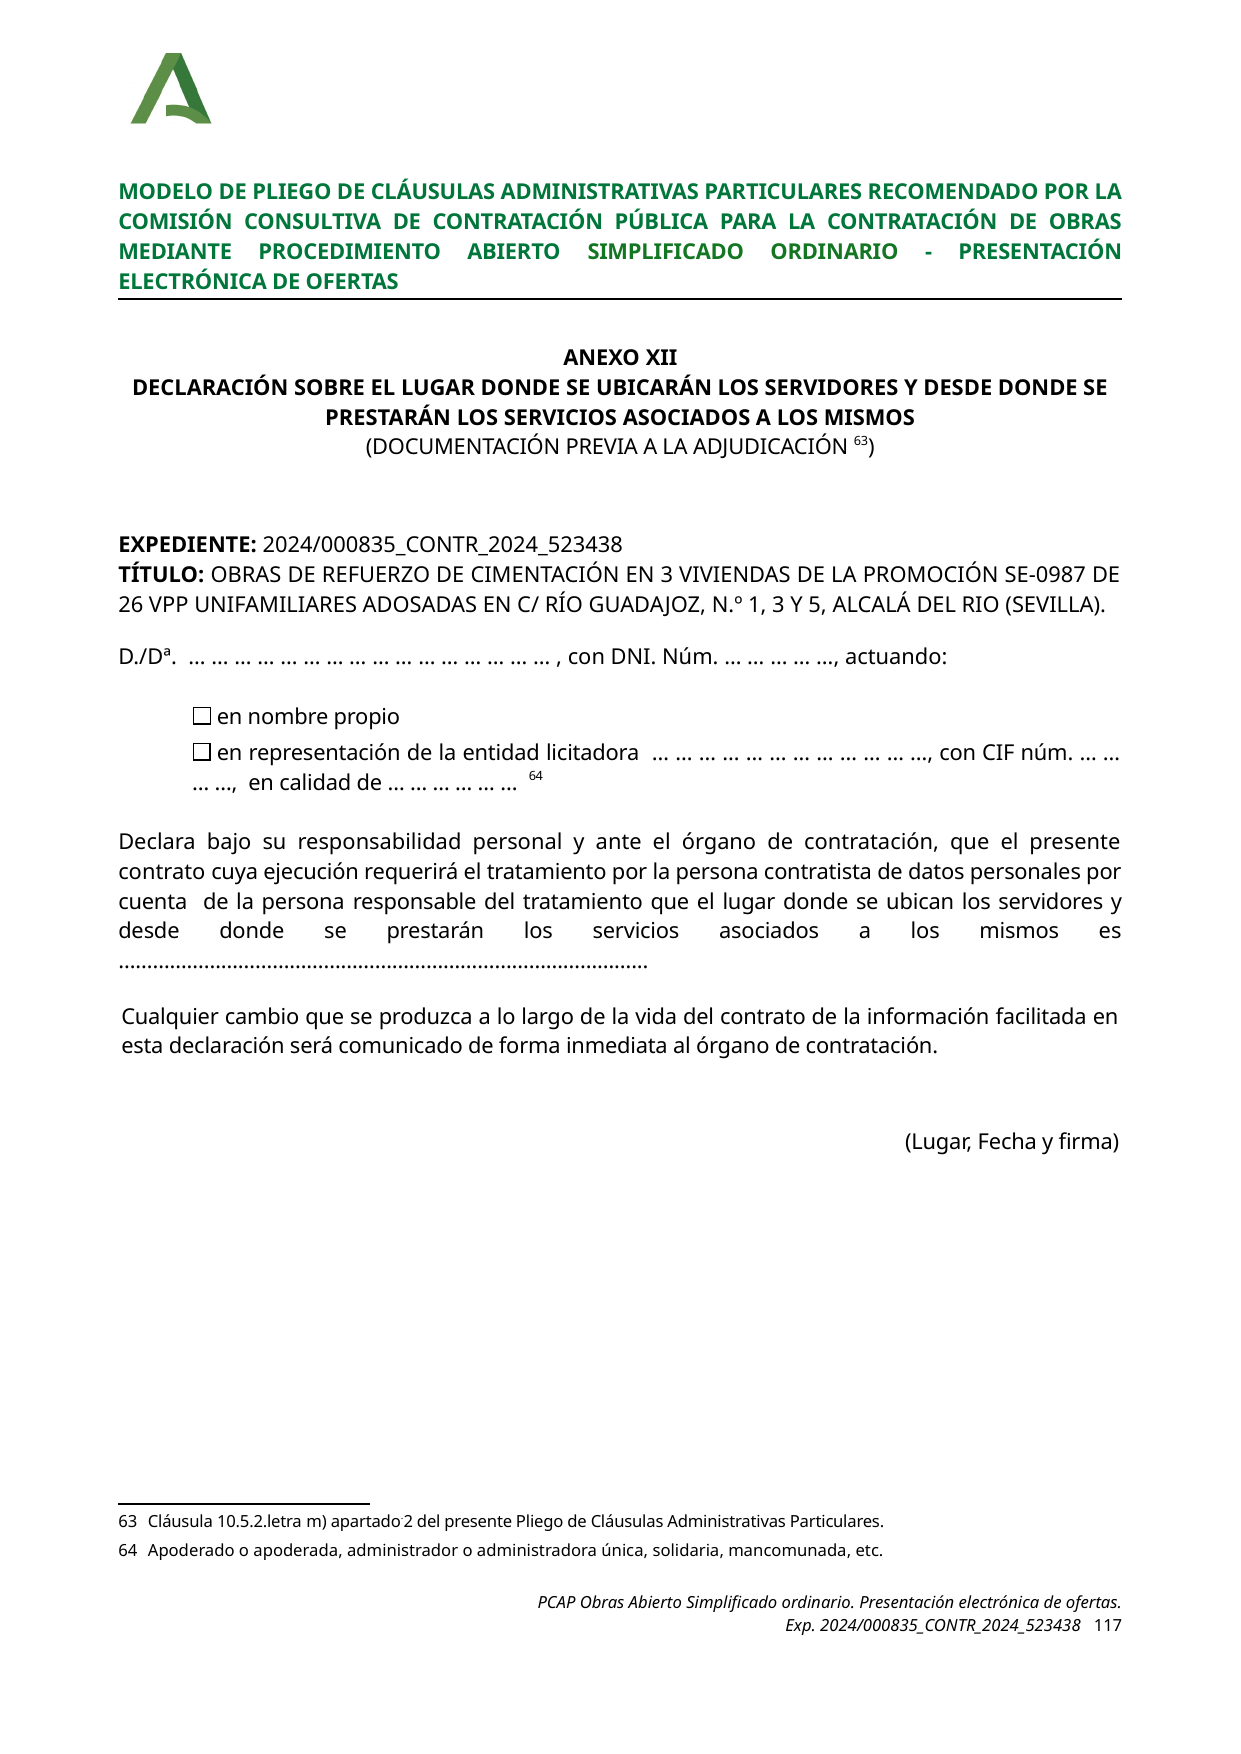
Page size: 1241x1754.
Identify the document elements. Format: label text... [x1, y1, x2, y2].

picture [127, 48, 216, 128]
text Cualquier cambio que se produzca a lo largo de la vida del contrato de la información facilitada en esta declaración será comunicado de forma inmediata al órgano de contratación. [118, 1001, 1122, 1060]
text MODELO DE PLIEGO DE CLÁUSULAS ADMINISTRATIVAS PARTICULARES RECOMENDADO POR LA COMISIÓN CONSULTIVA DE CONTRATACIÓN PÚBLICA PARA LA CONTRATACIÓN DE OBRAS MEDIANTE PROCEDIMIENTO ABIERTO SIMPLIFICADO ORDINARIO - PRESENTACIÓN ELECTRÓNICA DE OFERTAS [118, 176, 1122, 298]
text EXPEDIENTE: 2024/000835_CONTR_2024_523438 [118, 529, 1122, 559]
text (DOCUMENTACIÓN PREVIA A LA ADJUDICACIÓN ) [118, 431, 1122, 461]
text TÍTULO: OBRAS DE REFUERZO DE CIMENTACIÓN EN 3 VIVIENDAS DE LA PROMOCIÓN SE-0987 DE 26 VPP UNIFAMILIARES ADOSADAS EN C/ RÍO GUADAJOZ, N.º 1, 3 Y 5, ALCALÁ DEL RIO (SEVILLA). [118, 559, 1122, 619]
text en nombre propio [192, 701, 1122, 731]
text Apoderado o apoderada, administrador o administradora única, solidaria, mancomunada, etc. [118, 1538, 1122, 1561]
text Cláusula 10.5.2.letra m) apartado.2 del presente Pliego de Cláusulas Administrativas Particulares. [118, 1509, 1122, 1532]
text (Lugar, Fecha y firma) [118, 1123, 1122, 1156]
text DECLARACIÓN SOBRE EL LUGAR DONDE SE UBICARÁN LOS SERVIDORES Y DESDE DONDE SE PRESTARÁN LOS SERVICIOS ASOCIADOS A LOS MISMOS [118, 372, 1122, 431]
text en representación de la entidad licitadora … … … … … … … … … … … …, con CIF núm. … … … …, en calidad de … … … … … … [192, 737, 1122, 796]
text D./Dª. … … … … … … … … … … … … … … … … , con DNI. Núm. … … … … …, actuando: [118, 641, 1122, 671]
text ANEXO XII [118, 342, 1122, 372]
text Declara bajo su responsabilidad personal y ante el órgano de contratación, que el presente contrato cuya ejecución requerirá el tratamiento por la persona contratista de datos personales por cuenta de la persona responsable del tratamiento que el lugar donde se ubican los servidores y desde donde se prestarán los servicios asociados a los mismos es ………………………………………………………………………………... [118, 826, 1122, 975]
